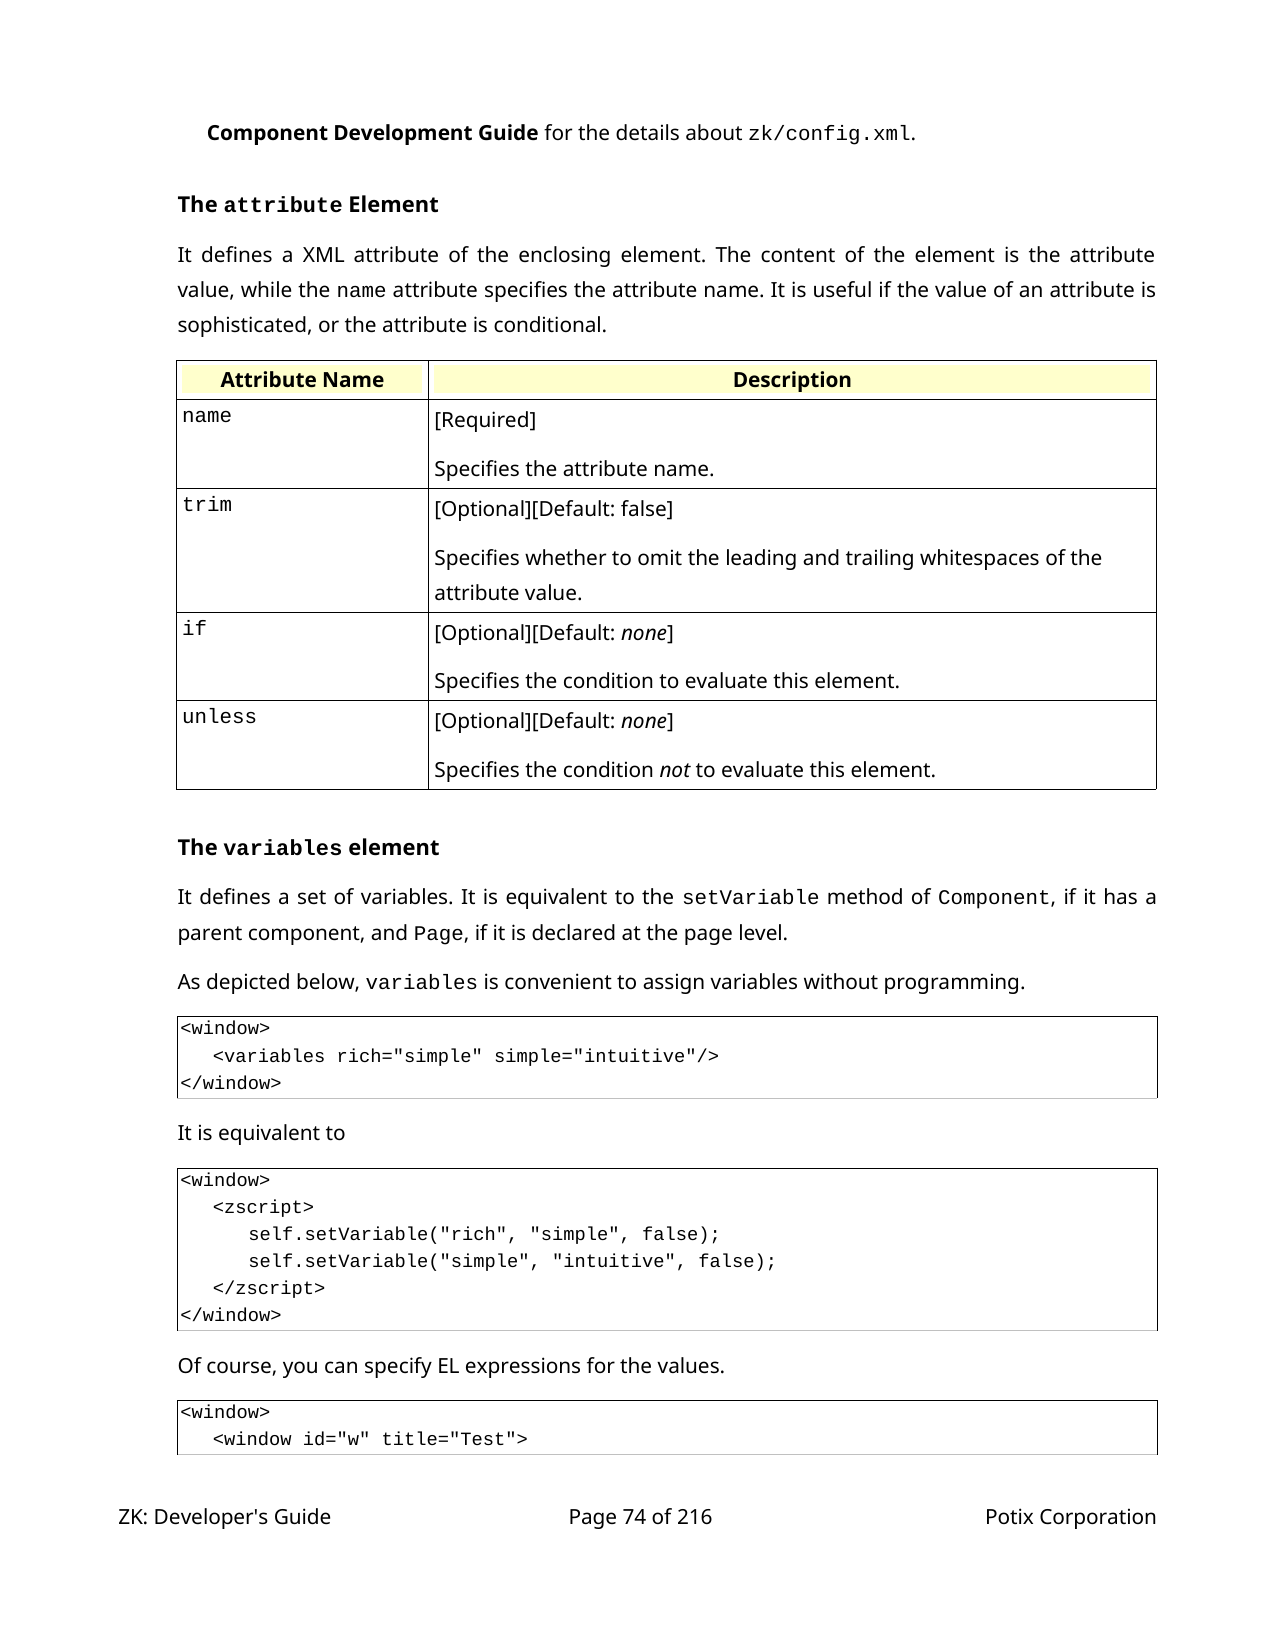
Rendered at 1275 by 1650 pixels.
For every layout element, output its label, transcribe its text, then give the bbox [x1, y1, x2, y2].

table_cell trim [177, 489, 428, 612]
text It defines a set of variables. It is equivalent to the setVariable method of Component, if it has a parent component, and Page, if it is declared at the page level. [177, 882, 1157, 946]
text It is equivalent to [177, 1118, 1157, 1147]
text <variables rich="simple" simple="intuitive"/> [178, 1043, 1157, 1068]
text </window> [178, 1303, 1157, 1330]
text <window> [178, 1401, 1157, 1424]
table_header Description [429, 361, 1156, 399]
text </window> [178, 1071, 1157, 1098]
table_header Attribute Name [177, 361, 428, 399]
text It defines a XML attribute of the enclosing element. The content of the element is the attribute value, while the name attribute specifies the attribute name. It is useful if the value of an attribute is sophisticated, or the attribute is conditional. [177, 240, 1157, 339]
table_cell [Required] Specifies the attribute name. [429, 400, 1156, 488]
text <window> [178, 1017, 1157, 1041]
table_cell unless [177, 701, 428, 789]
table_cell [Optional][Default: none] Specifies the condition not to evaluate this element. [429, 701, 1156, 789]
table_cell name [177, 400, 428, 488]
text Component Development Guide for the details about zk/config.xml. [207, 118, 1157, 147]
text </zscript> [178, 1276, 1157, 1300]
text Of course, you can specify EL expressions for the values. [177, 1351, 1157, 1379]
text <zscript> [178, 1194, 1157, 1219]
subtitle The variables element [177, 832, 1157, 862]
table_cell [Optional][Default: false] Specifies whether to omit the leading and trailing whitespaces of the attribute value. [429, 489, 1156, 612]
text As depicted below, variables is convenient to assign variables without programming. [177, 967, 1157, 996]
text self.setVariable("rich", "simple", false); [178, 1222, 1157, 1246]
table_cell if [177, 613, 428, 700]
text <window id="w" title="Test"> [178, 1427, 1157, 1454]
text <window> [178, 1169, 1157, 1192]
text self.setVariable("simple", "intuitive", false); [178, 1249, 1157, 1273]
table_cell [Optional][Default: none] Specifies the condition to evaluate this element. [429, 613, 1156, 700]
subtitle The attribute Element [177, 189, 1157, 219]
